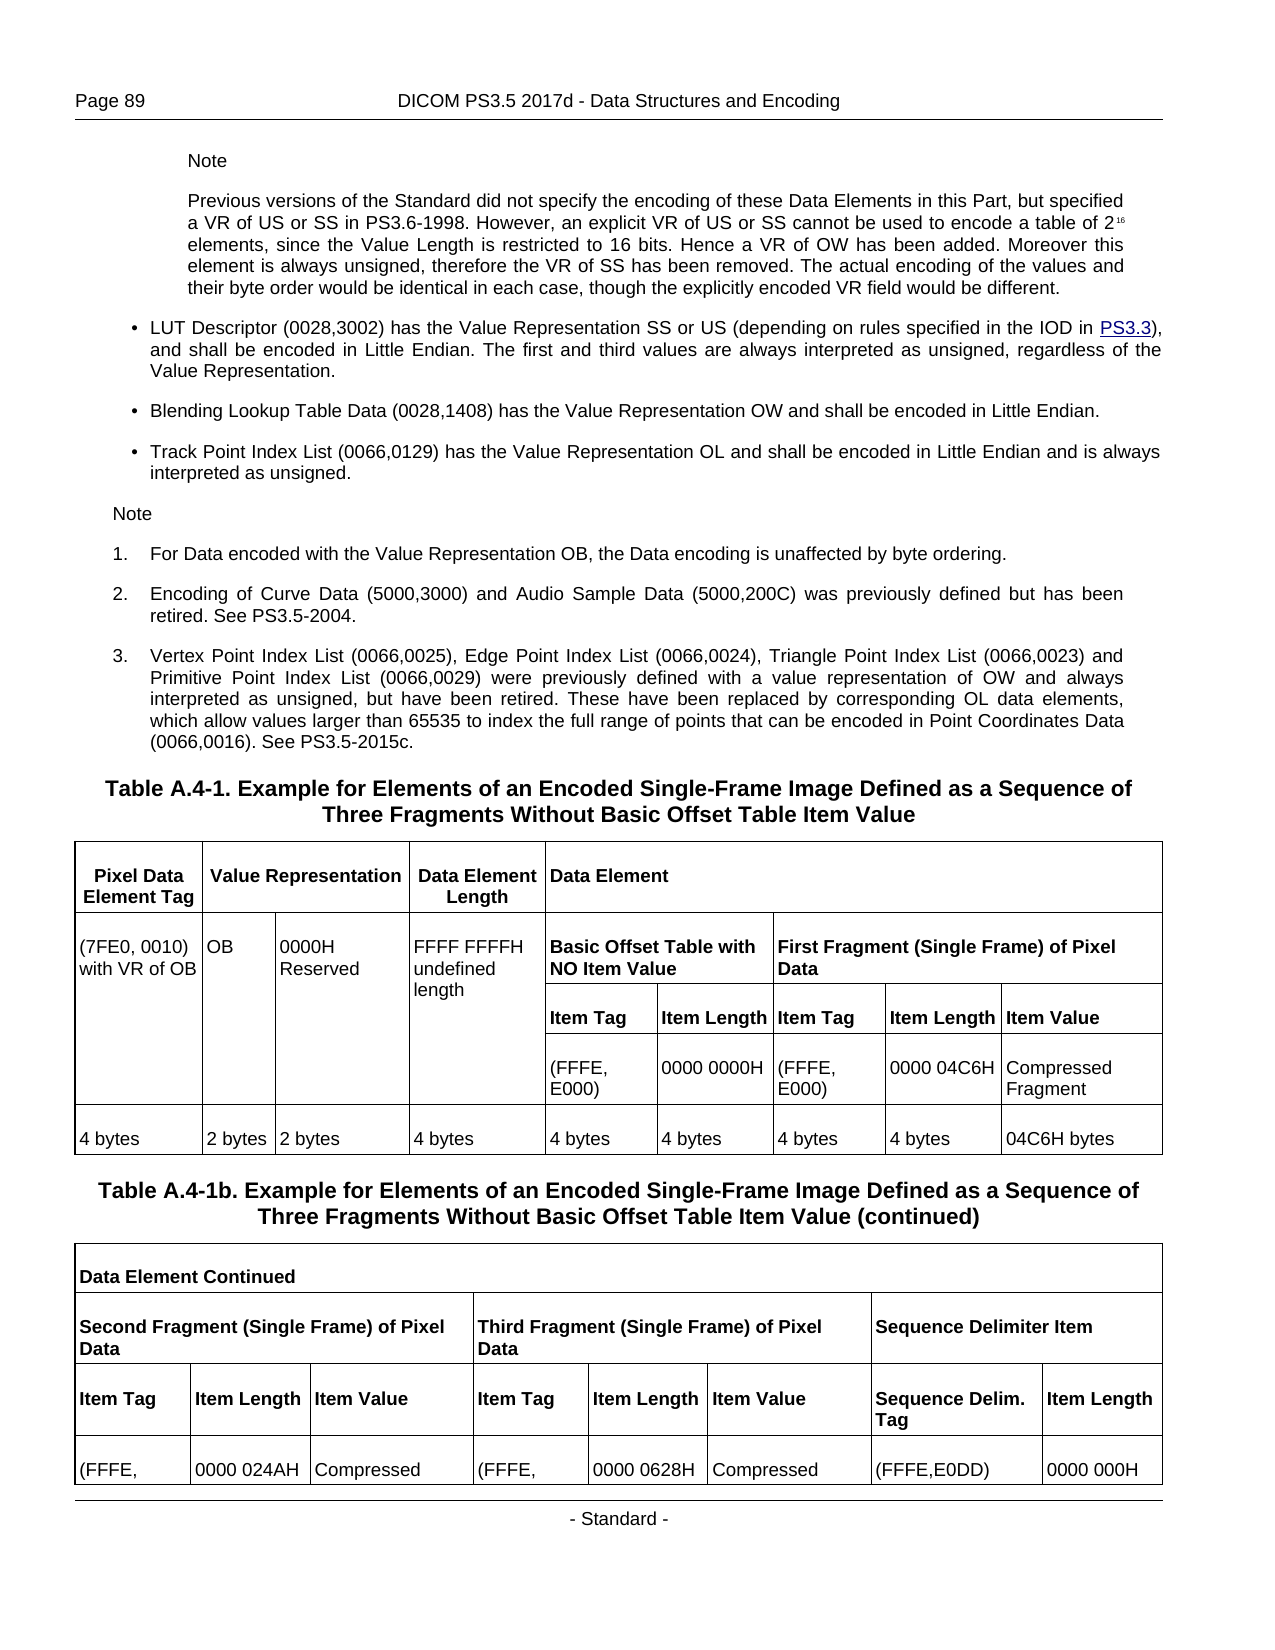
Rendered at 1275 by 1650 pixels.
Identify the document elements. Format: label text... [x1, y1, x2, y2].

table_cell Item Value [1002, 984, 1162, 1033]
text Note [112, 502, 1125, 524]
list Encoding of Curve Data (5000,3000) and Audio Sample Data (5000,200C) was previously defined but has been retired. See PS3.5-2004. [112, 583, 1125, 626]
table_header Data Element [546, 842, 1162, 912]
table_cell 04C6H bytes [1002, 1105, 1162, 1154]
table_cell Basic Offset Table with NO Item Value [546, 913, 773, 983]
table_cell (7FE0, 0010) with VR of OB [76, 913, 202, 1104]
table_cell (FFFE, E000) [546, 1034, 657, 1104]
list Note [169, 150, 1125, 172]
list For Data encoded with the Value Representation OB, the Data encoding is unaffected by byte ordering. [112, 543, 1125, 564]
table_cell (FFFE, E000) [774, 1034, 885, 1104]
table_cell Item Value [708, 1364, 871, 1434]
table_header Data Element Length [410, 842, 545, 912]
table_cell Sequence Delim. Tag [872, 1364, 1042, 1434]
table_header Data Element Continued [76, 1244, 1162, 1292]
table_header Value Representation [203, 842, 409, 912]
table_cell 4 bytes [658, 1105, 773, 1154]
table_cell Second Fragment (Single Frame) of Pixel Data [76, 1293, 473, 1363]
table_cell Item Tag [546, 984, 657, 1033]
table_cell 0000 0628H [589, 1436, 707, 1484]
table_cell Third Fragment (Single Frame) of Pixel Data [474, 1293, 871, 1363]
list Track Point Index List (0066,0129) has the Value Representation OL and shall be encoded in Little Endian and is always interpreted as unsigned. [131, 441, 1162, 484]
table_cell 0000 04C6H [886, 1034, 1001, 1104]
table_cell Item Tag [774, 984, 885, 1033]
table_cell Item Length [658, 984, 773, 1033]
table_cell 4 bytes [76, 1105, 202, 1154]
table_header Pixel Data Element Tag [76, 842, 202, 912]
table_cell 4 bytes [774, 1105, 885, 1154]
table_cell 2 bytes [203, 1105, 275, 1154]
table_cell (FFFE,E0DD) [872, 1436, 1042, 1484]
table_cell Item Length [886, 984, 1001, 1033]
table_cell Item Length [191, 1364, 310, 1434]
table_cell 0000H Reserved [276, 913, 409, 1104]
list Previous versions of the Standard did not specify the encoding of these Data Elements in this Part, but specified a VR of US or SS in PS3.6-1998. However, an explicit VR of US or SS cannot be used to encode a table of 216 elements, since the Value Length is restricted to 16 bits. Hence a VR of OW has been added. Moreover this element is always unsigned, therefore the VR of SS has been removed. The actual encoding of the values and their byte order would be identical in each case, though the explicitly encoded VR field would be different. [169, 190, 1125, 298]
table_cell 0000 024AH [191, 1436, 310, 1484]
table_cell 0000 000H [1043, 1436, 1162, 1484]
table_cell Item Length [589, 1364, 707, 1434]
table_cell Compressed [311, 1436, 473, 1484]
table_cell 2 bytes [276, 1105, 409, 1154]
list LUT Descriptor (0028,3002) has the Value Representation SS or US (depending on rules specified in the IOD in PS3.3), and shall be encoded in Little Endian. The first and third values are always interpreted as unsigned, regardless of the Value Representation. [131, 317, 1162, 382]
table_cell First Fragment (Single Frame) of Pixel Data [774, 913, 1162, 983]
table_cell (FFFE, [76, 1436, 190, 1484]
list Blending Lookup Table Data (0028,1408) has the Value Representation OW and shall be encoded in Little Endian. [131, 400, 1162, 422]
table_cell 4 bytes [410, 1105, 545, 1154]
table_cell Sequence Delimiter Item [872, 1293, 1162, 1363]
table_cell Item Value [311, 1364, 473, 1434]
table_cell 4 bytes [546, 1105, 657, 1154]
table_cell FFFF FFFFH undefined length [410, 913, 545, 1104]
table_cell (FFFE, [474, 1436, 588, 1484]
text Table A.4-1b. Example for Elements of an Encoded Single-Frame Image Defined as a Sequence of Three Fragments Without Basic Offset Table Item Value (continued) [75, 1177, 1162, 1229]
table_cell Item Length [1043, 1364, 1162, 1434]
table_cell Compressed [708, 1436, 871, 1484]
table_cell Compressed Fragment [1002, 1034, 1162, 1104]
table_cell OB [203, 913, 275, 1104]
text Table A.4-1. Example for Elements of an Encoded Single-Frame Image Defined as a Sequence of Three Fragments Without Basic Offset Table Item Value [75, 775, 1162, 827]
table_cell 0000 0000H [658, 1034, 773, 1104]
table_cell 4 bytes [886, 1105, 1001, 1154]
table_cell Item Tag [76, 1364, 190, 1434]
table_cell Item Tag [474, 1364, 588, 1434]
list Vertex Point Index List (0066,0025), Edge Point Index List (0066,0024), Triangle Point Index List (0066,0023) and Primitive Point Index List (0066,0029) were previously defined with a value representation of OW and always interpreted as unsigned, but have been retired. These have been replaced by corresponding OL data elements, which allow values larger than 65535 to index the full range of points that can be encoded in Point Coordinates Data (0066,0016). See PS3.5-2015c. [112, 645, 1125, 753]
